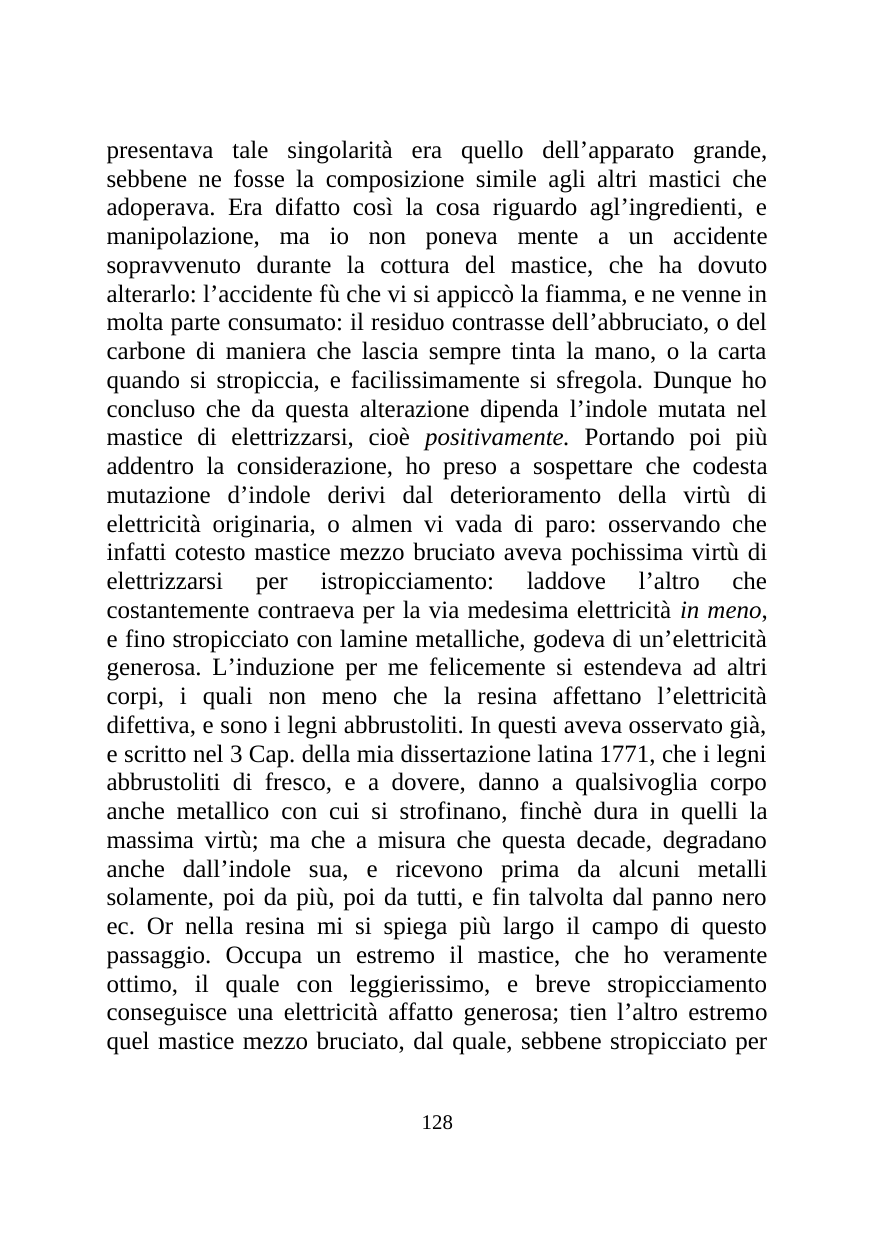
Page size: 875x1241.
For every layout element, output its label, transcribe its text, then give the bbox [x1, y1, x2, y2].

text presentava tale singolarità era quello dell’apparato grande, sebbene ne fosse la composizione simile agli altri mastici che adoperava. Era difatto così la cosa riguardo agl’ingredienti, e manipolazione, ma io non poneva mente a un accidente sopravvenuto durante la cottura del mastice, che ha dovuto alterarlo: l’accidente fù che vi si appiccò la fiamma, e ne venne in molta parte consumato: il residuo contrasse dell’abbruciato, o del carbone di maniera che lascia sempre tinta la mano, o la carta quando si stropiccia, e facilissimamente si sfregola. Dunque ho concluso che da questa alterazione dipenda l’indole mutata nel mastice di elettrizzarsi, cioè positivamente. Portando poi più addentro la considerazione, ho preso a sospettare che codesta mutazione d’indole derivi dal deterioramento della virtù di elettricità originaria, o almen vi vada di paro: osservando che infatti cotesto mastice mezzo bruciato aveva pochissima virtù di elettrizzarsi per istropicciamento: laddove l’altro che costantemente contraeva per la via medesima elettricità in meno, e fino stropicciato con lamine metalliche, godeva di un’elettricità generosa. L’induzione per me felicemente si estendeva ad altri corpi, i quali non meno che la resina affettano l’elettricità difettiva, e sono i legni abbrustoliti. In questi aveva osservato già, e scritto nel 3 Cap. della mia dissertazione latina 1771, che i legni abbrustoliti di fresco, e a dovere, danno a qualsivoglia corpo anche metallico con cui si strofinano, finchè dura in quelli la massima virtù; ma che a misura che questa decade, degradano anche dall’indole sua, e ricevono prima da alcuni metalli solamente, poi da più, poi da tutti, e fin talvolta dal panno nero ec. Or nella resina mi si spiega più largo il campo di questo passaggio. Occupa un estremo il mastice, che ho veramente ottimo, il quale con leggierissimo, e breve stropicciamento conseguisce una elettricità affatto generosa; tien l’altro estremo quel mastice mezzo bruciato, dal quale, sebbene stropicciato per [106, 135, 768, 1055]
